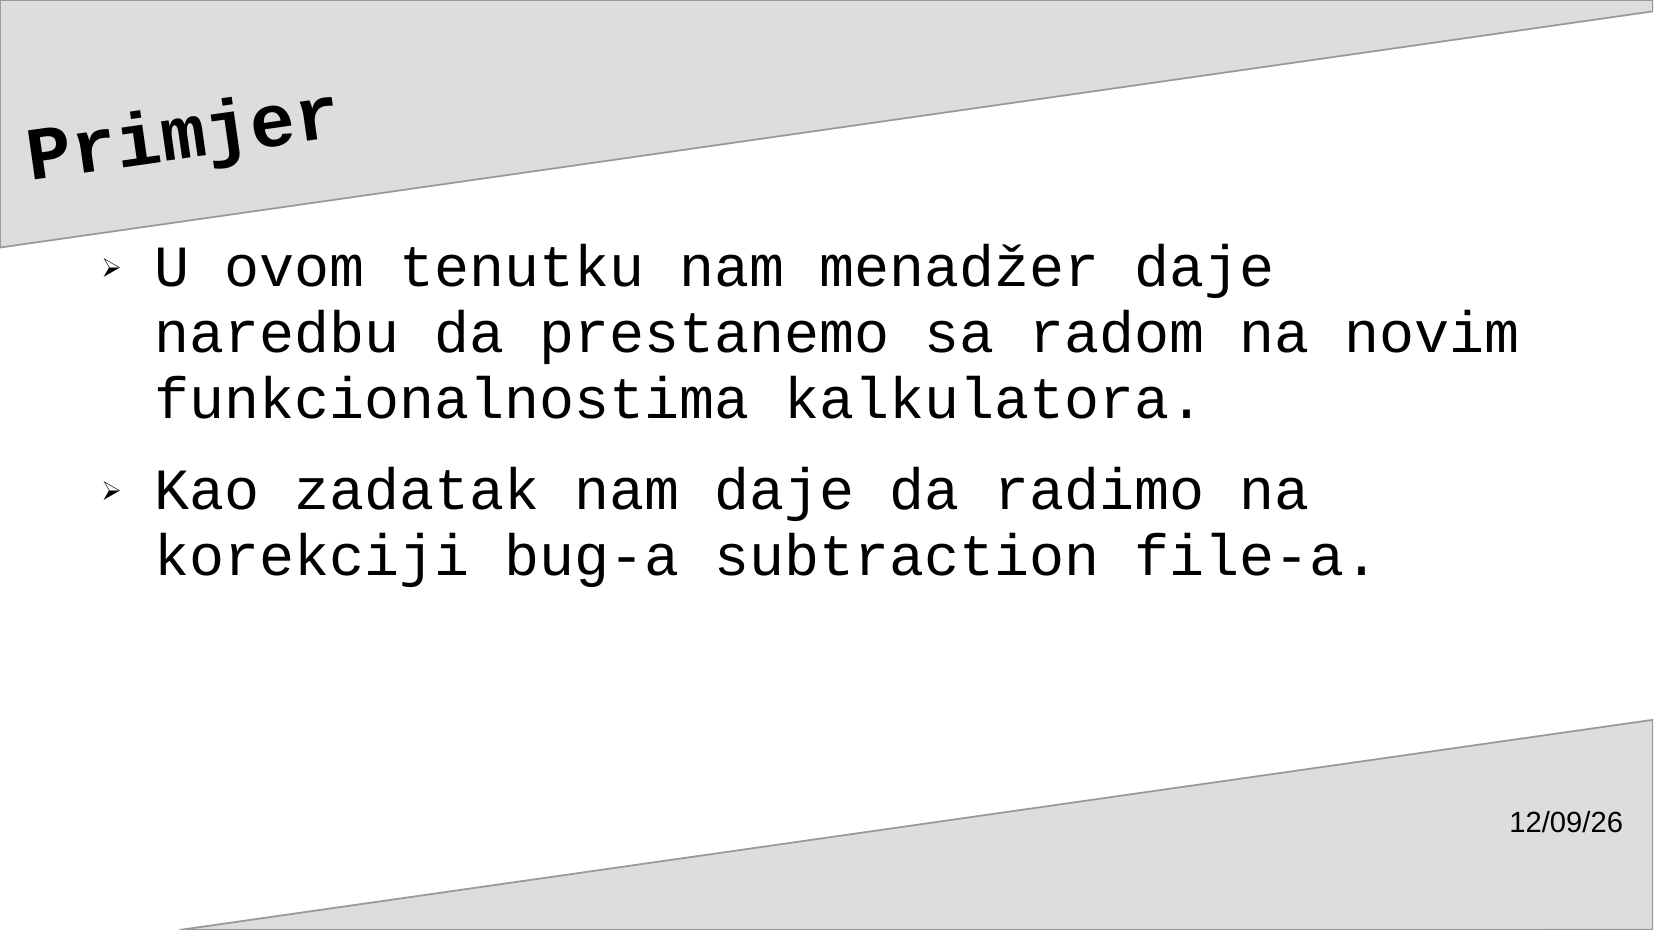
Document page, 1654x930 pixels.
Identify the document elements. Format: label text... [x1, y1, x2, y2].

title Primjer [16, 0, 1501, 239]
list U ovom tenutku nam menadžer daje naredbu da prestanemo sa radom na novim funkcionalnostima kalkulatora. Kao zadatak nam daje da radimo na korekciji bug-a subtraction file-a. [83, 238, 1539, 778]
